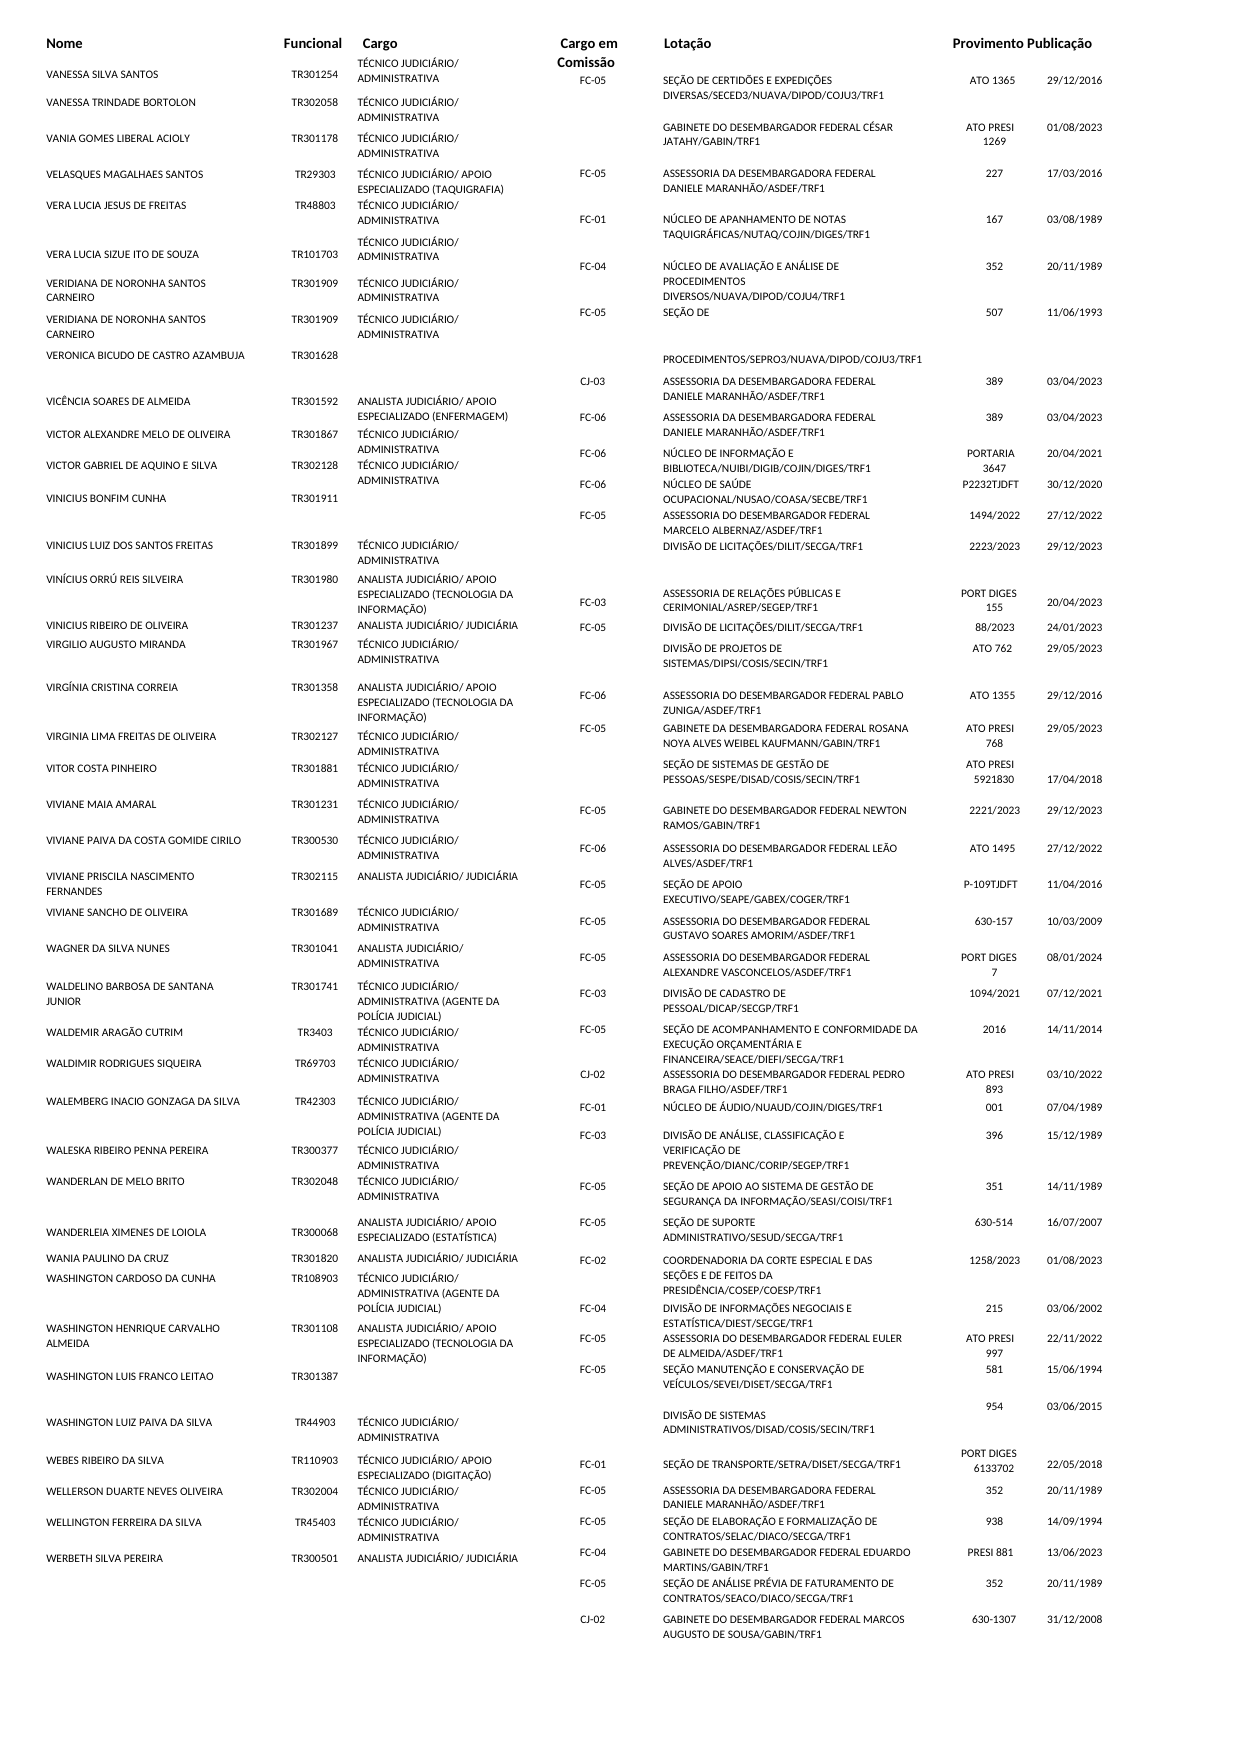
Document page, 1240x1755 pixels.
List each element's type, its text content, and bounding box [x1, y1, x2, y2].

table_header Cargo [357, 35, 542, 56]
table_cell ASSESSORIA DA DESEMBARGADORA FEDERAL DANIELE MARANHÃO/ASDEF/TRF1 [663, 374, 961, 410]
table_cell TÉCNICO JUDICIÁRIO/ ADMINISTRATIVA [357, 276, 542, 312]
table_cell 389 [961, 410, 1041, 446]
table_cell NÚCLEO DE APANHAMENTO DE NOTAS TAQUIGRÁFICAS/NUTAQ/COJIN/DIGES/TRF1 [663, 213, 953, 259]
table_cell 27/12/2022 [1041, 841, 1111, 878]
table_cell WALESKA RIBEIRO PENNA PEREIRA [46, 1143, 284, 1174]
table_cell 10/03/2009 [1041, 914, 1111, 950]
table_cell TÉCNICO JUDICIÁRIO/ ADMINISTRATIVA [357, 797, 542, 833]
table_cell TÉCNICO JUDICIÁRIO/ ADMINISTRATIVA [357, 1516, 542, 1552]
table_cell 03/04/2023 [1041, 410, 1111, 446]
table_cell TR300377 [284, 1143, 357, 1174]
table_cell TR301911 [284, 492, 357, 538]
table_cell ATO PRESI 5921830 [961, 757, 1041, 804]
table_cell TÉCNICO JUDICIÁRIO/ ADMINISTRATIVA [357, 199, 542, 235]
table_cell TR44903 [284, 1415, 357, 1453]
table_cell VINICIUS LUIZ DOS SANTOS FREITAS [46, 538, 284, 572]
table_cell TÉCNICO JUDICIÁRIO/ ADMINISTRATIVA [357, 1175, 542, 1216]
table_cell 20/11/1989 [1041, 259, 1111, 306]
table_header Nome [46, 35, 284, 56]
table_cell 938 [961, 1514, 1041, 1545]
table_cell NÚCLEO DE INFORMAÇÃO E BIBLIOTECA/NUIBI/DIGIB/COJIN/DIGES/TRF1 [663, 446, 961, 477]
table_cell ASSESSORIA DO DESEMBARGADOR FEDERAL GUSTAVO SOARES AMORIM/ASDEF/TRF1 [663, 914, 961, 950]
table_cell ASSESSORIA DA DESEMBARGADORA FEDERAL DANIELE MARANHÃO/ASDEF/TRF1 [663, 1483, 961, 1514]
table_header Cargo em Comissão [557, 35, 663, 73]
table_cell 29/12/2023 [1041, 539, 1111, 586]
table_cell ATO PRESI 997 [961, 1332, 1041, 1362]
table_cell 20/11/1989 [1041, 1577, 1111, 1613]
table_cell FC-06 [557, 688, 663, 721]
table_cell VANIA GOMES LIBERAL ACIOLY [46, 131, 284, 167]
table_cell VERA LUCIA SIZUE ITO DE SOUZA [46, 235, 284, 276]
table_cell FC-04 [557, 1545, 663, 1577]
table_cell ANALISTA JUDICIÁRIO/ APOIO ESPECIALIZADO (TECNOLOGIA DA INFORMAÇÃO) [357, 1322, 542, 1369]
table_cell VERA LUCIA JESUS DE FREITAS [46, 199, 284, 235]
table_cell 22/11/2022 [1041, 1332, 1111, 1362]
table_cell VIVIANE PRISCILA NASCIMENTO FERNANDES [46, 869, 284, 906]
table_cell ASSESSORIA DO DESEMBARGADOR FEDERAL MARCELO ALBERNAZ/ASDEF/TRF1 [663, 508, 961, 539]
table_cell GABINETE DO DESEMBARGADOR FEDERAL CÉSAR JATAHY/GABIN/TRF1 [663, 120, 953, 166]
table_cell VIVIANE MAIA AMARAL [46, 797, 284, 833]
table_cell FC-04 [557, 259, 663, 306]
table_cell VERIDIANA DE NORONHA SANTOS CARNEIRO [46, 276, 284, 312]
table_cell 27/12/2022 [1041, 508, 1111, 539]
table_cell 001 [961, 1101, 1041, 1128]
table_cell TR301237 [284, 618, 357, 638]
table_cell ATO PRESI 1269 [961, 120, 1041, 166]
table_cell P-109TJDFT [961, 878, 1041, 914]
table_cell WERBETH SILVA PEREIRA [46, 1552, 284, 1567]
table_cell 630-514 [961, 1216, 1041, 1253]
table_cell TÉCNICO JUDICIÁRIO/ ADMINISTRATIVA [357, 1484, 542, 1516]
table_cell FC-05 [557, 508, 663, 539]
table_cell TR302058 [284, 95, 357, 131]
table_cell 227 [961, 166, 1041, 213]
table_cell VINICIUS RIBEIRO DE OLIVEIRA [46, 618, 284, 638]
table_cell TÉCNICO JUDICIÁRIO/ APOIO ESPECIALIZADO (DIGITAÇÃO) [357, 1453, 542, 1484]
table_cell 352 [961, 1483, 1041, 1514]
table_cell TÉCNICO JUDICIÁRIO/ ADMINISTRATIVA [357, 730, 542, 761]
table_cell VERONICA BICUDO DE CASTRO AZAMBUJA [46, 348, 284, 394]
table_cell TR301867 [284, 428, 357, 459]
table_cell TÉCNICO JUDICIÁRIO/ ADMINISTRATIVA [357, 95, 542, 131]
table_cell [953, 306, 961, 352]
table_cell [557, 539, 663, 586]
table_cell 20/04/2021 [1041, 446, 1111, 477]
table_cell TÉCNICO JUDICIÁRIO/ ADMINISTRATIVA [357, 428, 542, 459]
table_cell 29/12/2023 [1041, 804, 1111, 841]
table_cell TÉCNICO JUDICIÁRIO/ ADMINISTRATIVA [357, 1056, 542, 1094]
table_cell GABINETE DO DESEMBARGADOR FEDERAL EDUARDO MARTINS/GABIN/TRF1 [663, 1545, 961, 1577]
table_cell FC-05 [557, 1332, 663, 1362]
table_cell WASHINGTON LUIZ PAIVA DA SILVA [46, 1415, 284, 1453]
table_cell FC-05 [557, 1577, 663, 1613]
table_cell WALEMBERG INACIO GONZAGA DA SILVA [46, 1094, 284, 1143]
table_cell TÉCNICO JUDICIÁRIO/ ADMINISTRATIVA [357, 1026, 542, 1056]
table_cell TR301881 [284, 761, 357, 797]
table_cell GABINETE DO DESEMBARGADOR FEDERAL NEWTON RAMOS/GABIN/TRF1 [663, 804, 961, 841]
table_cell TR300501 [284, 1552, 357, 1567]
table_cell TÉCNICO JUDICIÁRIO/ ADMINISTRATIVA [357, 906, 542, 942]
table_cell TR110903 [284, 1453, 357, 1484]
table_cell WELLINGTON FERREIRA DA SILVA [46, 1516, 284, 1552]
table_cell TR301387 [284, 1369, 357, 1415]
table_cell COORDENADORIA DA CORTE ESPECIAL E DAS SEÇÕES E DE FEITOS DA PRESIDÊNCIA/COSEP/COESP/TRF1 [663, 1254, 961, 1301]
table_cell 14/11/2014 [1041, 1022, 1111, 1068]
table_cell GABINETE DA DESEMBARGADORA FEDERAL ROSANA NOYA ALVES WEIBEL KAUFMANN/GABIN/TRF1 [663, 721, 961, 757]
table_cell TR69703 [284, 1056, 357, 1094]
table_cell DIVISÃO DE LICITAÇÕES/DILIT/SECGA/TRF1 [663, 620, 961, 642]
table_cell FC-05 [557, 1483, 663, 1514]
table_cell FC-05 [557, 1216, 663, 1253]
table_cell SEÇÃO DE ACOMPANHAMENTO E CONFORMIDADE DA EXECUÇÃO ORÇAMENTÁRIA E FINANCEIRA/SEACE/DIEFI/SECGA/TRF1 [663, 1022, 961, 1068]
table_cell FC-01 [557, 1101, 663, 1128]
table_cell [357, 348, 542, 394]
table_cell ANALISTA JUDICIÁRIO/ ADMINISTRATIVA [357, 942, 542, 979]
table_cell ATO 1495 [961, 841, 1041, 878]
table_cell ANALISTA JUDICIÁRIO/ JUDICIÁRIA [357, 1252, 542, 1271]
table_cell 03/10/2022 [1041, 1068, 1111, 1101]
table_cell TÉCNICO JUDICIÁRIO/ ADMINISTRATIVA (AGENTE DA POLÍCIA JUDICIAL) [357, 1271, 542, 1322]
table_cell WANDERLAN DE MELO BRITO [46, 1175, 284, 1216]
table_cell CJ-02 [557, 1613, 663, 1643]
table_cell TR301592 [284, 395, 357, 427]
table_cell SEÇÃO DE [663, 306, 953, 352]
table_cell TR301108 [284, 1322, 357, 1369]
table_cell TR301689 [284, 906, 357, 942]
table_cell PRESI 881 [961, 1545, 1041, 1577]
table_cell 11/06/1993 [1041, 306, 1111, 374]
table_cell 03/04/2023 [1041, 374, 1111, 410]
table_cell ASSESSORIA DO DESEMBARGADOR FEDERAL ALEXANDRE VASCONCELOS/ASDEF/TRF1 [663, 950, 961, 986]
table_cell P2232TJDFT [961, 478, 1041, 508]
table_cell WASHINGTON LUIS FRANCO LEITAO [46, 1369, 284, 1415]
table_cell VICTOR ALEXANDRE MELO DE OLIVEIRA [46, 428, 284, 459]
table_header [550, 5, 1111, 1643]
table_cell VICTOR GABRIEL DE AQUINO E SILVA [46, 459, 284, 492]
table_cell TÉCNICO JUDICIÁRIO/ ADMINISTRATIVA [357, 56, 542, 95]
table_cell PORT DIGES 6133702 [961, 1447, 1041, 1483]
table_cell TR301178 [284, 131, 357, 167]
table_cell CJ-02 [557, 1068, 663, 1101]
table_cell TR301899 [284, 538, 357, 572]
table_cell 88/2023 [961, 620, 1041, 642]
table_cell ANALISTA JUDICIÁRIO/ JUDICIÁRIA [357, 869, 542, 906]
table_cell 11/04/2016 [1041, 878, 1111, 914]
table_cell VIRGILIO AUGUSTO MIRANDA [46, 638, 284, 680]
table_cell PORT DIGES 155 [961, 586, 1041, 620]
table_cell 20/04/2023 [1041, 586, 1111, 620]
table_cell TR108903 [284, 1271, 357, 1322]
table_cell TR301254 [284, 56, 357, 95]
table_cell TR300530 [284, 833, 357, 869]
table_cell 03/06/2015 [1041, 1400, 1111, 1447]
table_cell 351 [961, 1180, 1041, 1216]
table_cell VIVIANE PAIVA DA COSTA GOMIDE CIRILO [46, 833, 284, 869]
table_cell TR101703 [284, 235, 357, 276]
table_cell 17/03/2016 [1041, 166, 1111, 213]
table_cell [557, 757, 663, 804]
table_cell TR45403 [284, 1516, 357, 1552]
table_cell VANESSA TRINDADE BORTOLON [46, 95, 284, 131]
table_cell WALDIMIR RODRIGUES SIQUEIRA [46, 1056, 284, 1094]
table_cell TR29303 [284, 168, 357, 199]
table_cell WELLERSON DUARTE NEVES OLIVEIRA [46, 1484, 284, 1516]
table_cell TÉCNICO JUDICIÁRIO/ ADMINISTRATIVA [357, 638, 542, 680]
table_cell SEÇÃO DE TRANSPORTE/SETRA/DISET/SECGA/TRF1 [663, 1447, 961, 1483]
table_cell TR301820 [284, 1252, 357, 1271]
table_cell CJ-03 [557, 374, 663, 410]
table_cell SEÇÃO DE ANÁLISE PRÉVIA DE FATURAMENTO DE CONTRATOS/SEACO/DIACO/SECGA/TRF1 [663, 1577, 961, 1613]
table_cell FC-02 [557, 1254, 663, 1301]
table_cell TR301231 [284, 797, 357, 833]
table_cell FC-03 [557, 1129, 663, 1179]
table_cell NÚCLEO DE ÁUDIO/NUAUD/COJIN/DIGES/TRF1 [663, 1101, 961, 1128]
table_cell VERIDIANA DE NORONHA SANTOS CARNEIRO [46, 312, 284, 348]
table_cell FC-05 [557, 721, 663, 757]
table_cell VANESSA SILVA SANTOS [46, 56, 284, 95]
table_cell 22/05/2018 [1041, 1447, 1111, 1483]
table_cell WASHINGTON CARDOSO DA CUNHA [46, 1271, 284, 1322]
table_cell WASHINGTON HENRIQUE CARVALHO ALMEIDA [46, 1322, 284, 1369]
table_cell FC-05 [557, 166, 663, 213]
table_cell TR302128 [284, 459, 357, 492]
table_cell TR3403 [284, 1026, 357, 1056]
table_cell TR48803 [284, 199, 357, 235]
table_cell 14/09/1994 [1041, 1514, 1111, 1545]
table_cell ASSESSORIA DO DESEMBARGADOR FEDERAL EULER DE ALMEIDA/ASDEF/TRF1 [663, 1332, 961, 1362]
table_cell TR302127 [284, 730, 357, 761]
table_cell SEÇÃO DE APOIO AO SISTEMA DE GESTÃO DE SEGURANÇA DA INFORMAÇÃO/SEASI/COISI/TRF1 [663, 1180, 961, 1216]
table_cell 396 [961, 1129, 1041, 1179]
table_cell FC-05 [557, 1022, 663, 1068]
table_cell ANALISTA JUDICIÁRIO/ APOIO ESPECIALIZADO (TECNOLOGIA DA INFORMAÇÃO) [357, 573, 542, 618]
table_cell ATO 1355 [961, 688, 1041, 721]
table_cell FC-05 [557, 620, 663, 642]
table_cell FC-05 [557, 1514, 663, 1545]
table_cell 13/06/2023 [1041, 1545, 1111, 1577]
table_cell ASSESSORIA DO DESEMBARGADOR FEDERAL LEÃO ALVES/ASDEF/TRF1 [663, 841, 961, 878]
table_cell [557, 1400, 663, 1447]
table_cell 507 [961, 306, 1041, 374]
table_cell TR302115 [284, 869, 357, 906]
table_cell ANALISTA JUDICIÁRIO/ JUDICIÁRIA [357, 618, 542, 638]
table_cell WEBES RIBEIRO DA SILVA [46, 1453, 284, 1484]
table_cell ATO PRESI 768 [961, 721, 1041, 757]
table_cell [357, 1369, 542, 1415]
table_cell TR301909 [284, 312, 357, 348]
table_cell WANIA PAULINO DA CRUZ [46, 1252, 284, 1271]
table_header Funcional [284, 35, 357, 56]
table_cell GABINETE DO DESEMBARGADOR FEDERAL MARCOS AUGUSTO DE SOUSA/GABIN/TRF1 [663, 1613, 961, 1643]
table_cell TÉCNICO JUDICIÁRIO/ ADMINISTRATIVA (AGENTE DA POLÍCIA JUDICIAL) [357, 980, 542, 1026]
table_cell FC-03 [557, 586, 663, 620]
table_header [46, 5, 549, 1643]
table_cell TR301358 [284, 680, 357, 730]
table_cell ANALISTA JUDICIÁRIO/ APOIO ESPECIALIZADO (ESTATÍSTICA) [357, 1216, 542, 1252]
table_cell TÉCNICO JUDICIÁRIO/ ADMINISTRATIVA [357, 235, 542, 276]
table_cell NÚCLEO DE AVALIAÇÃO E ANÁLISE DE PROCEDIMENTOS DIVERSOS/NUAVA/DIPOD/COJU4/TRF1 [663, 259, 953, 306]
table_cell TÉCNICO JUDICIÁRIO/ ADMINISTRATIVA [357, 459, 542, 492]
table_cell FC-04 [557, 1301, 663, 1332]
table_cell TÉCNICO JUDICIÁRIO/ ADMINISTRATIVA [357, 312, 542, 348]
table_cell 01/08/2023 [1041, 120, 1111, 166]
table_cell 352 [961, 259, 1041, 306]
table_cell SEÇÃO DE SUPORTE ADMINISTRATIVO/SESUD/SECGA/TRF1 [663, 1216, 961, 1253]
table_cell 03/06/2002 [1041, 1301, 1111, 1332]
table_cell TÉCNICO JUDICIÁRIO/ ADMINISTRATIVA [357, 131, 542, 167]
table_cell 581 [961, 1363, 1041, 1400]
table_cell TR42303 [284, 1094, 357, 1143]
table_cell TR302048 [284, 1175, 357, 1216]
table_cell DIVISÃO DE LICITAÇÕES/DILIT/SECGA/TRF1 [663, 539, 961, 586]
table_cell VITOR COSTA PINHEIRO [46, 761, 284, 797]
table_cell WANDERLEIA XIMENES DE LOIOLA [46, 1216, 284, 1252]
table_cell 167 [961, 213, 1041, 259]
table_cell ASSESSORIA DA DESEMBARGADORA FEDERAL DANIELE MARANHÃO/ASDEF/TRF1 [663, 410, 961, 446]
table_cell FC-05 [557, 914, 663, 950]
table_cell [953, 73, 961, 120]
table_cell TÉCNICO JUDICIÁRIO/ ADMINISTRATIVA [357, 538, 542, 572]
table_cell 15/12/1989 [1041, 1129, 1111, 1179]
table_cell SEÇÃO DE ELABORAÇÃO E FORMALIZAÇÃO DE CONTRATOS/SELAC/DIACO/SECGA/TRF1 [663, 1514, 961, 1545]
table_cell WAGNER DA SILVA NUNES [46, 942, 284, 979]
table_cell VELASQUES MAGALHAES SANTOS [46, 168, 284, 199]
table_cell FC-03 [557, 986, 663, 1022]
table_cell 2016 [961, 1022, 1041, 1068]
table_cell 29/05/2023 [1041, 721, 1111, 757]
table_cell ATO 762 [961, 642, 1041, 688]
table_cell 352 [961, 1577, 1041, 1613]
table_cell TR301980 [284, 573, 357, 618]
table_cell TÉCNICO JUDICIÁRIO/ ADMINISTRATIVA [357, 1415, 542, 1453]
table_cell ANALISTA JUDICIÁRIO/ APOIO ESPECIALIZADO (TECNOLOGIA DA INFORMAÇÃO) [357, 680, 542, 730]
table_cell FC-06 [557, 410, 663, 446]
table_cell 29/05/2023 [1041, 642, 1111, 688]
table_cell PORT DIGES 7 [961, 950, 1041, 986]
table_cell TR302004 [284, 1484, 357, 1516]
table_cell FC-05 [557, 73, 663, 120]
table_cell ASSESSORIA DE RELAÇÕES PÚBLICAS E CERIMONIAL/ASREP/SEGEP/TRF1 [663, 586, 961, 620]
table_cell 16/07/2007 [1041, 1216, 1111, 1253]
table_cell VICÊNCIA SOARES DE ALMEIDA [46, 395, 284, 427]
table_cell 08/01/2024 [1041, 950, 1111, 986]
table_cell 24/01/2023 [1041, 620, 1111, 642]
table_cell 1258/2023 [961, 1254, 1041, 1301]
table_cell 01/08/2023 [1041, 1254, 1111, 1301]
table_cell TÉCNICO JUDICIÁRIO/ ADMINISTRATIVA [357, 833, 542, 869]
table_cell 07/04/1989 [1041, 1101, 1111, 1128]
table_cell 30/12/2020 [1041, 478, 1111, 508]
table_cell ATO PRESI 893 [961, 1068, 1041, 1101]
table_cell 954 [961, 1400, 1041, 1447]
table_cell VIVIANE SANCHO DE OLIVEIRA [46, 906, 284, 942]
table_cell ANALISTA JUDICIÁRIO/ APOIO ESPECIALIZADO (ENFERMAGEM) [357, 395, 542, 427]
table_cell [953, 213, 961, 259]
table_cell DIVISÃO DE INFORMAÇÕES NEGOCIAIS E ESTATÍSTICA/DIEST/SECGE/TRF1 [663, 1301, 961, 1332]
table_cell TR300068 [284, 1216, 357, 1252]
table_cell VIRGINIA LIMA FREITAS DE OLIVEIRA [46, 730, 284, 761]
table_cell ASSESSORIA DO DESEMBARGADOR FEDERAL PEDRO BRAGA FILHO/ASDEF/TRF1 [663, 1068, 961, 1101]
table_cell 2221/2023 [961, 804, 1041, 841]
table_cell 31/12/2008 [1041, 1613, 1111, 1643]
table_cell TR301041 [284, 942, 357, 979]
table_cell WALDELINO BARBOSA DE SANTANA JUNIOR [46, 980, 284, 1026]
table_cell TR301967 [284, 638, 357, 680]
table_cell TÉCNICO JUDICIÁRIO/ ADMINISTRATIVA [357, 1143, 542, 1174]
table_cell DIVISÃO DE SISTEMAS ADMINISTRATIVOS/DISAD/COSIS/SECIN/TRF1 [663, 1400, 961, 1447]
table_cell FC-05 [557, 878, 663, 914]
table_cell FC-06 [557, 841, 663, 878]
table_cell TR301741 [284, 980, 357, 1026]
table_cell 29/12/2016 [1041, 73, 1111, 120]
table_cell 07/12/2021 [1041, 986, 1111, 1022]
table_cell 03/08/1989 [1041, 213, 1111, 259]
table_header Provimento Publicação [953, 35, 1111, 73]
table_cell SEÇÃO MANUTENÇÃO E CONSERVAÇÃO DE VEÍCULOS/SEVEI/DISET/SECGA/TRF1 [663, 1363, 961, 1400]
table_cell 389 [961, 374, 1041, 410]
table_cell 29/12/2016 [1041, 688, 1111, 721]
table_cell SEÇÃO DE CERTIDÕES E EXPEDIÇÕES DIVERSAS/SECED3/NUAVA/DIPOD/COJU3/TRF1 [663, 73, 953, 120]
table_cell 2223/2023 [961, 539, 1041, 586]
table_cell 14/11/1989 [1041, 1180, 1111, 1216]
table_cell FC-05 [557, 1363, 663, 1400]
table_cell VINÍCIUS ORRÚ REIS SILVEIRA [46, 573, 284, 618]
table_cell FC-05 [557, 950, 663, 986]
table_cell SEÇÃO DE SISTEMAS DE GESTÃO DE PESSOAS/SESPE/DISAD/COSIS/SECIN/TRF1 [663, 757, 961, 804]
table_cell SEÇÃO DE APOIO EXECUTIVO/SEAPE/GABEX/COGER/TRF1 [663, 878, 961, 914]
table_cell FC-06 [557, 478, 663, 508]
table_cell DIVISÃO DE CADASTRO DE PESSOAL/DICAP/SECGP/TRF1 [663, 986, 961, 1022]
table_cell TÉCNICO JUDICIÁRIO/ APOIO ESPECIALIZADO (TAQUIGRAFIA) [357, 168, 542, 199]
table_cell VINICIUS BONFIM CUNHA [46, 492, 284, 538]
table_cell [953, 259, 961, 306]
table_cell TÉCNICO JUDICIÁRIO/ ADMINISTRATIVA (AGENTE DA POLÍCIA JUDICIAL) [357, 1094, 542, 1143]
table_cell [557, 642, 663, 688]
table_cell PROCEDIMENTOS/SEPRO3/NUAVA/DIPOD/COJU3/TRF1 [663, 352, 961, 374]
table_cell ATO 1365 [961, 73, 1041, 120]
table_cell NÚCLEO DE SAÚDE OCUPACIONAL/NUSAO/COASA/SECBE/TRF1 [663, 478, 961, 508]
table_cell VIRGÍNIA CRISTINA CORREIA [46, 680, 284, 730]
table_cell FC-01 [557, 213, 663, 259]
table_cell FC-05 [557, 1180, 663, 1216]
table_cell 1494/2022 [961, 508, 1041, 539]
table_cell TÉCNICO JUDICIÁRIO/ ADMINISTRATIVA [357, 761, 542, 797]
table_cell TR301628 [284, 348, 357, 394]
table_cell 215 [961, 1301, 1041, 1332]
table_cell 1094/2021 [961, 986, 1041, 1022]
table_cell [557, 120, 663, 166]
table_cell PORTARIA 3647 [961, 446, 1041, 477]
table_cell 20/11/1989 [1041, 1483, 1111, 1514]
table_header Lotação [663, 35, 953, 73]
table_cell [953, 120, 961, 166]
table_cell FC-05 [557, 306, 663, 374]
table_cell 17/04/2018 [1041, 757, 1111, 804]
table_cell ANALISTA JUDICIÁRIO/ JUDICIÁRIA [357, 1552, 542, 1567]
table_cell TR301909 [284, 276, 357, 312]
table_cell 15/06/1994 [1041, 1363, 1111, 1400]
table_cell FC-05 [557, 804, 663, 841]
table_cell FC-01 [557, 1447, 663, 1483]
table_cell DIVISÃO DE ANÁLISE, CLASSIFICAÇÃO E VERIFICAÇÃO DE PREVENÇÃO/DIANC/CORIP/SEGEP/TRF1 [663, 1129, 961, 1179]
table_cell WALDEMIR ARAGÃO CUTRIM [46, 1026, 284, 1056]
table_cell [953, 166, 961, 213]
table_cell ASSESSORIA DO DESEMBARGADOR FEDERAL PABLO ZUNIGA/ASDEF/TRF1 [663, 688, 961, 721]
table_cell DIVISÃO DE PROJETOS DE SISTEMAS/DIPSI/COSIS/SECIN/TRF1 [663, 642, 961, 688]
table_cell ASSESSORIA DA DESEMBARGADORA FEDERAL DANIELE MARANHÃO/ASDEF/TRF1 [663, 166, 953, 213]
table_cell FC-06 [557, 446, 663, 477]
table_cell 630-157 [961, 914, 1041, 950]
table_cell 630-1307 [961, 1613, 1041, 1643]
table_cell [357, 492, 542, 538]
